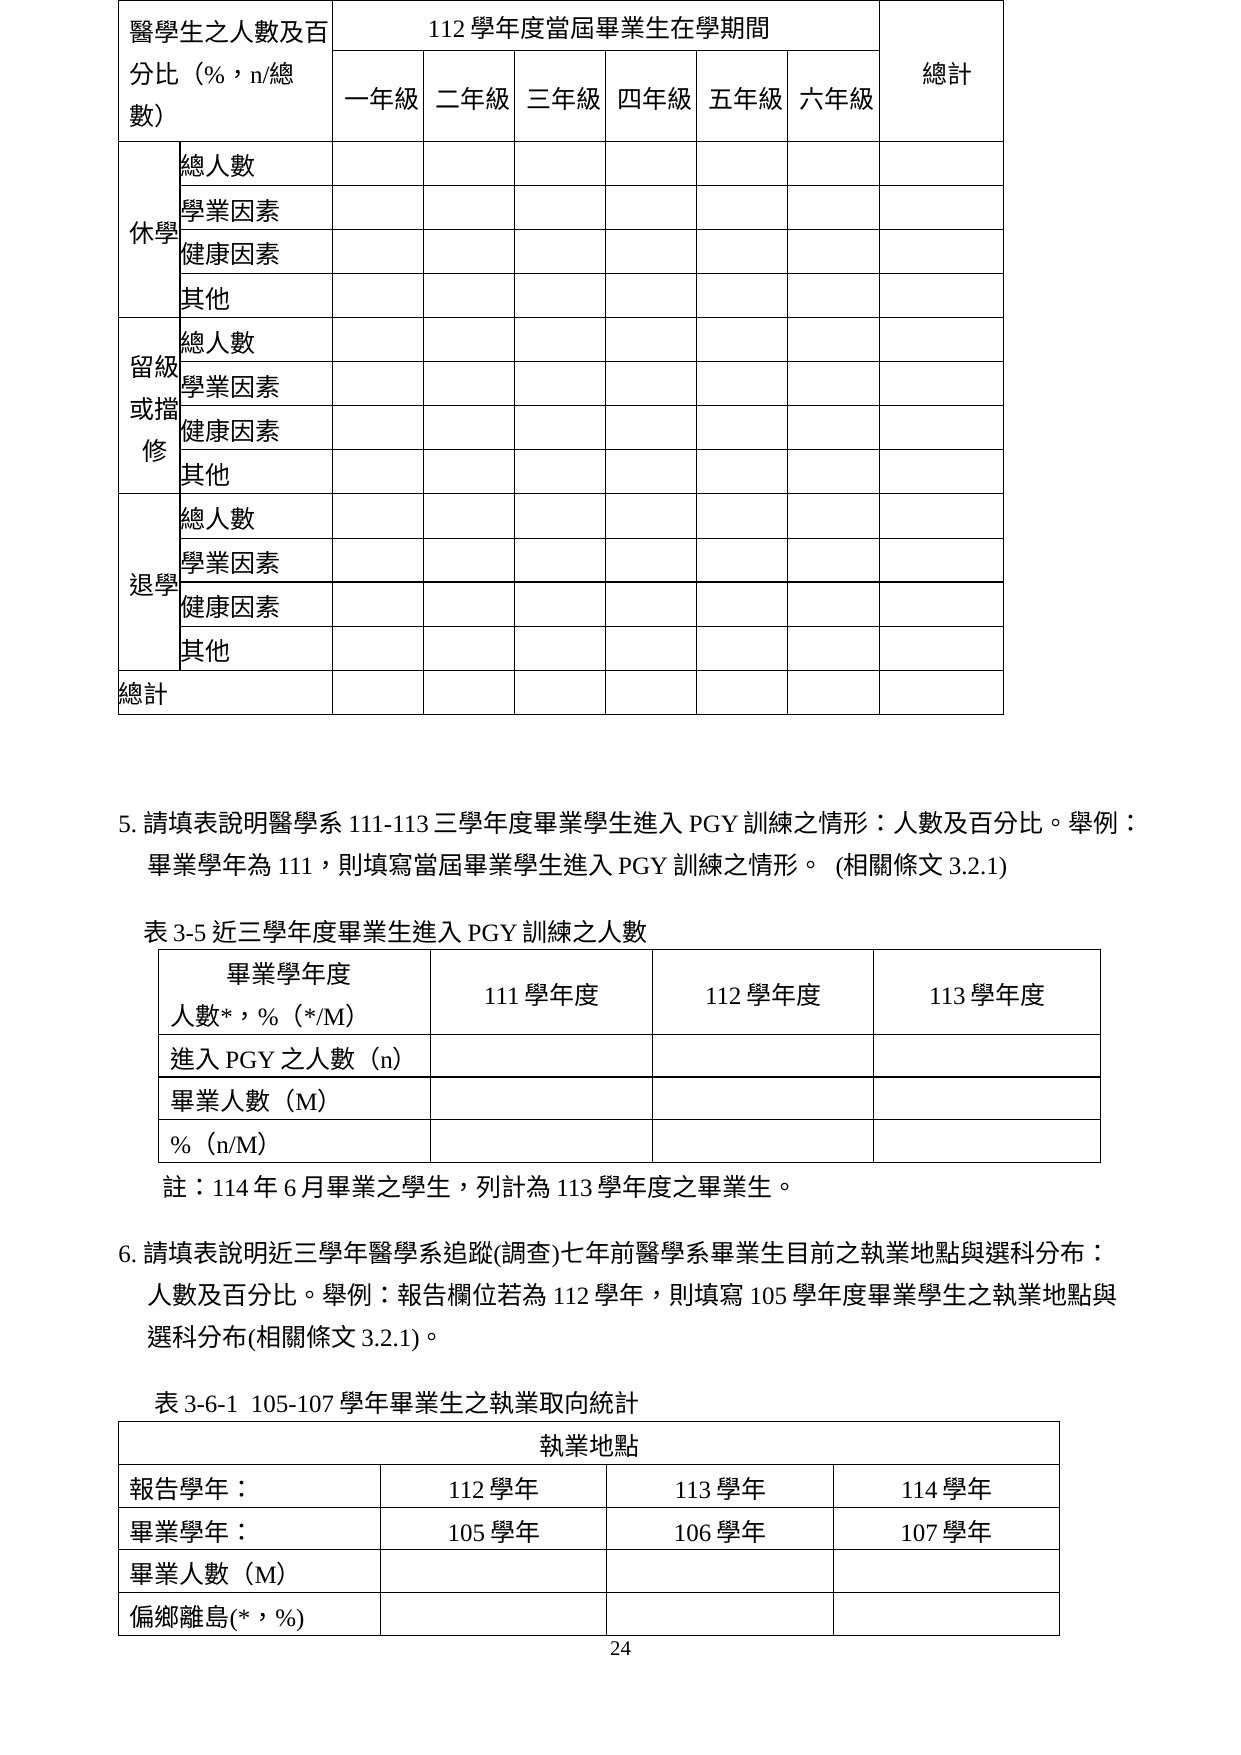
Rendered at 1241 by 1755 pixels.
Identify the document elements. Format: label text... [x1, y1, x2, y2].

table_header 112學年度當屆畢業生在學期間 [333, 1, 879, 49]
table_cell [874, 1120, 1100, 1162]
table_cell [333, 318, 423, 361]
table_cell %（n/M） [159, 1120, 430, 1162]
table_cell [515, 274, 605, 317]
table_cell [431, 1035, 652, 1076]
table_cell [880, 230, 1003, 273]
table_cell [515, 450, 605, 493]
table_cell [424, 362, 514, 405]
table_cell [788, 186, 879, 229]
table_cell [606, 142, 696, 185]
table_cell [606, 494, 696, 537]
table_cell [333, 142, 423, 185]
table_cell [606, 274, 696, 317]
table_cell [880, 362, 1003, 405]
table_cell 進入PGY之人數（n） [159, 1035, 430, 1076]
table_cell 113學年 [607, 1465, 833, 1507]
table_cell [606, 450, 696, 493]
table_cell [697, 274, 787, 317]
table_header 總計 [880, 1, 1003, 141]
table_cell [515, 230, 605, 273]
table_cell [788, 362, 879, 405]
table_cell [788, 230, 879, 273]
list 請填表說明醫學系111-113三學年度畢業學生進入PGY訓練之情形：人數及百分比。舉例：畢業學年為111，則填寫當屆畢業學生進入PGY訓練之情形。 (相關條文3.2.1) [118, 799, 1122, 883]
table_cell 畢業學年： [119, 1508, 380, 1549]
table_cell 退學 [119, 494, 179, 669]
table_cell [697, 142, 787, 185]
table_cell [880, 671, 1003, 714]
table_cell [788, 671, 879, 714]
table_cell 學業因素 [181, 186, 332, 229]
table_cell [333, 494, 423, 537]
table_cell 畢業人數（M） [119, 1550, 380, 1592]
table_cell [697, 318, 787, 361]
table_cell [424, 274, 514, 317]
table_cell 總人數 [181, 318, 332, 361]
table_cell [606, 406, 696, 449]
table_cell [381, 1550, 606, 1592]
table_cell [874, 1078, 1100, 1119]
table_cell [118, 715, 1003, 758]
table_cell [606, 583, 696, 626]
table_cell [333, 627, 423, 669]
table_cell 休學 [119, 142, 179, 317]
table_cell [333, 539, 423, 581]
table_cell 二年級 [424, 51, 514, 141]
table_cell [515, 318, 605, 361]
table_cell [606, 186, 696, 229]
table_cell [874, 1035, 1100, 1076]
table_cell [788, 539, 879, 581]
table_cell 報告學年： [119, 1465, 380, 1507]
table_cell [697, 230, 787, 273]
table_cell [606, 539, 696, 581]
table_cell [697, 362, 787, 405]
table_cell [333, 671, 423, 714]
table_cell [880, 450, 1003, 493]
table_cell 偏鄉離島(*，%) [119, 1593, 380, 1635]
table_cell [880, 583, 1003, 626]
text 表3-5 近三學年度畢業生進入PGY訓練之人數 [118, 908, 1122, 949]
table_cell [515, 406, 605, 449]
table_cell [607, 1593, 833, 1635]
table_cell [333, 274, 423, 317]
table_cell [333, 362, 423, 405]
table_cell [697, 539, 787, 581]
table_cell 六年級 [788, 51, 879, 141]
table_cell 學業因素 [181, 539, 332, 581]
table_cell [788, 406, 879, 449]
table_cell 105學年 [381, 1508, 606, 1549]
table_cell 總人數 [181, 494, 332, 537]
table_cell [606, 671, 696, 714]
table_cell [834, 1550, 1059, 1592]
table_cell [424, 627, 514, 669]
table_cell [606, 230, 696, 273]
table_cell [381, 1593, 606, 1635]
table_cell [424, 186, 514, 229]
table_cell 一年級 [333, 51, 423, 141]
table_cell [880, 539, 1003, 581]
table_cell [653, 1120, 873, 1162]
table_cell 四年級 [606, 51, 696, 141]
table_cell [697, 627, 787, 669]
table_cell [515, 627, 605, 669]
table_cell [515, 362, 605, 405]
text 表3-6-1 105-107學年畢業生之執業取向統計 [148, 1379, 1122, 1421]
table_cell 留級或擋修 [119, 318, 179, 493]
table_cell [880, 186, 1003, 229]
table_cell [424, 539, 514, 581]
table_cell [515, 539, 605, 581]
table_cell [333, 230, 423, 273]
table_cell [515, 186, 605, 229]
table_cell [788, 274, 879, 317]
table_cell [788, 318, 879, 361]
table_cell [880, 142, 1003, 185]
table_cell [515, 494, 605, 537]
table_cell [788, 627, 879, 669]
table_header 112學年度 [653, 950, 873, 1034]
table_cell 其他 [181, 274, 332, 317]
table_cell [788, 494, 879, 537]
table_cell [424, 671, 514, 714]
table_cell [515, 583, 605, 626]
table_cell [697, 450, 787, 493]
table_cell [697, 406, 787, 449]
table_cell [697, 671, 787, 714]
table_cell [431, 1120, 652, 1162]
table_cell 107學年 [834, 1508, 1059, 1549]
table_cell 五年級 [697, 51, 787, 141]
table_cell [424, 450, 514, 493]
table_header 111學年度 [431, 950, 652, 1034]
table_header 畢業學年度 人數*，%（*/M） [159, 950, 430, 1034]
table_cell [333, 450, 423, 493]
table_cell [880, 494, 1003, 537]
table_cell [653, 1035, 873, 1076]
table_cell 學業因素 [181, 362, 332, 405]
table_header 醫學生之人數及百分比（%，n/總數） [119, 1, 332, 141]
table_cell [333, 186, 423, 229]
table_cell [606, 627, 696, 669]
table_cell [424, 230, 514, 273]
table_cell [424, 494, 514, 537]
table_cell 健康因素 [181, 406, 332, 449]
table_cell [424, 406, 514, 449]
table_cell [788, 142, 879, 185]
table_cell [834, 1593, 1059, 1635]
table_cell [788, 583, 879, 626]
table_cell 健康因素 [181, 583, 332, 626]
table_cell 112學年 [381, 1465, 606, 1507]
table_cell [788, 450, 879, 493]
table_cell [607, 1550, 833, 1592]
table_cell 106學年 [607, 1508, 833, 1549]
table_cell 總人數 [181, 142, 332, 185]
list 請填表說明近三學年醫學系追蹤(調查)七年前醫學系畢業生目前之執業地點與選科分布：人數及百分比。舉例：報告欄位若為112學年，則填寫105學年度畢業學生之執業地點與選科分布(相關條文3.2.1)。 [118, 1229, 1122, 1354]
table_cell [333, 406, 423, 449]
table_header 執業地點 [119, 1422, 1059, 1464]
table_cell [515, 671, 605, 714]
table_cell [653, 1078, 873, 1119]
table_cell 畢業人數（M） [159, 1078, 430, 1119]
table_cell [515, 142, 605, 185]
table_cell [431, 1078, 652, 1119]
table_cell [697, 583, 787, 626]
text 註：114年6月畢業之學生，列計為113學年度之畢業生。 [156, 1163, 1122, 1204]
table_cell [333, 583, 423, 626]
table_cell [424, 583, 514, 626]
table_cell 總計 [119, 671, 332, 714]
table_cell 114學年 [834, 1465, 1059, 1507]
table_cell [697, 186, 787, 229]
table_cell 其他 [181, 450, 332, 493]
table_cell 其他 [181, 627, 332, 669]
table_cell [606, 362, 696, 405]
table_cell [424, 318, 514, 361]
table_cell [606, 318, 696, 361]
table_cell [880, 318, 1003, 361]
table_cell [880, 627, 1003, 669]
table_cell [424, 142, 514, 185]
table_header 113學年度 [874, 950, 1100, 1034]
table_cell [880, 274, 1003, 317]
table_cell 健康因素 [181, 230, 332, 273]
table_cell 三年級 [515, 51, 605, 141]
table_cell [880, 406, 1003, 449]
table_cell [697, 494, 787, 537]
